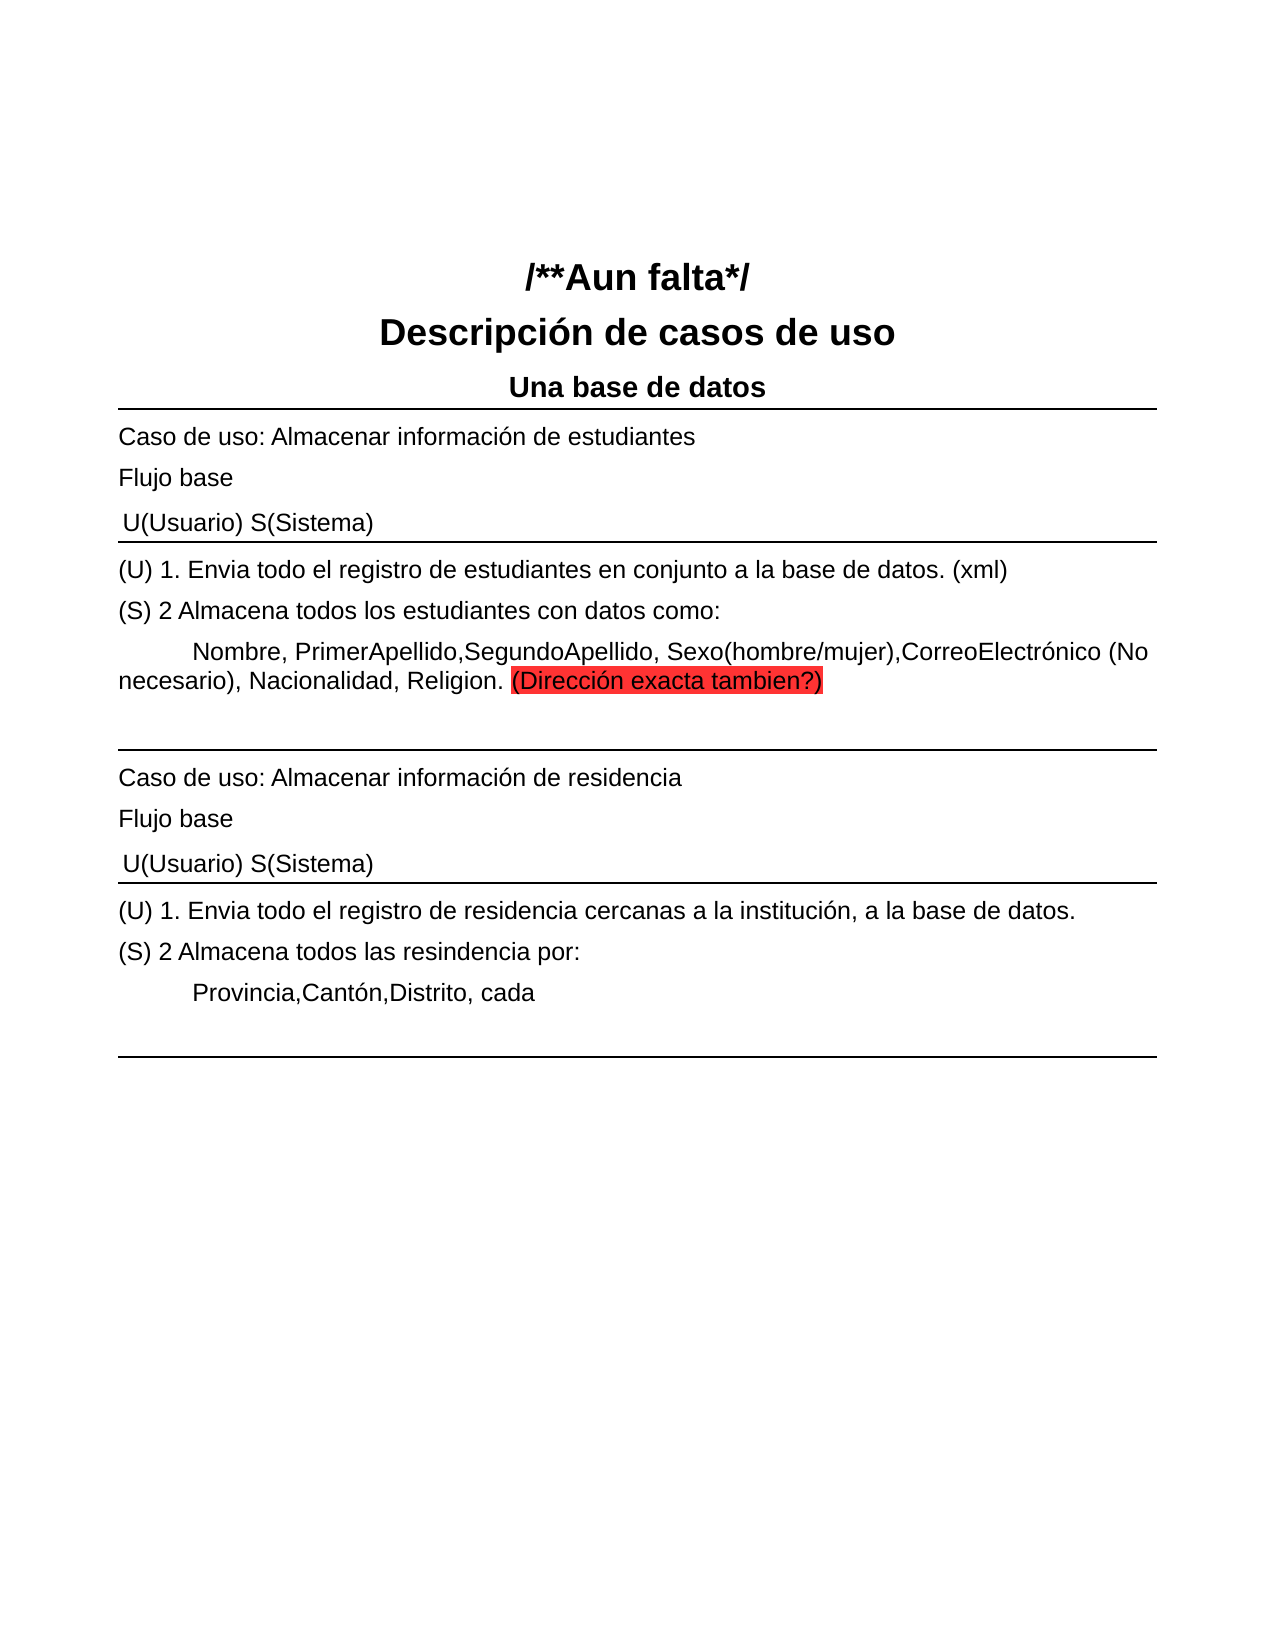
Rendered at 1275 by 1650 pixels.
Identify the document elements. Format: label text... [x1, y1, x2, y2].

text Nombre, PrimerApellido,SegundoApellido, Sexo(hombre/mujer),CorreoElectrónico (No necesario), Nacionalidad, Religion. (Dirección exacta tambien?) [118, 637, 1157, 694]
text U(Usuario) S(Sistema) [118, 844, 1157, 882]
text (S) 2 Almacena todos los estudiantes con datos como: [118, 596, 1157, 625]
text /**Aun falta*/ [118, 255, 1157, 298]
text Provincia,Cantón,Distrito, cada [118, 978, 1157, 1007]
text U(Usuario) S(Sistema) [118, 503, 1157, 541]
text (S) 2 Almacena todos las resindencia por: [118, 937, 1157, 966]
text (U) 1. Envia todo el registro de estudiantes en conjunto a la base de datos. (xml) [118, 555, 1157, 584]
text Descripción de casos de uso [118, 310, 1157, 353]
text Una base de datos [118, 365, 1157, 408]
text Caso de uso: Almacenar información de estudiantes [118, 422, 1157, 451]
text Flujo base [118, 463, 1157, 491]
text Caso de uso: Almacenar información de residencia [118, 763, 1157, 792]
text Flujo base [118, 804, 1157, 832]
text (U) 1. Envia todo el registro de residencia cercanas a la institución, a la base de datos. [118, 896, 1157, 925]
